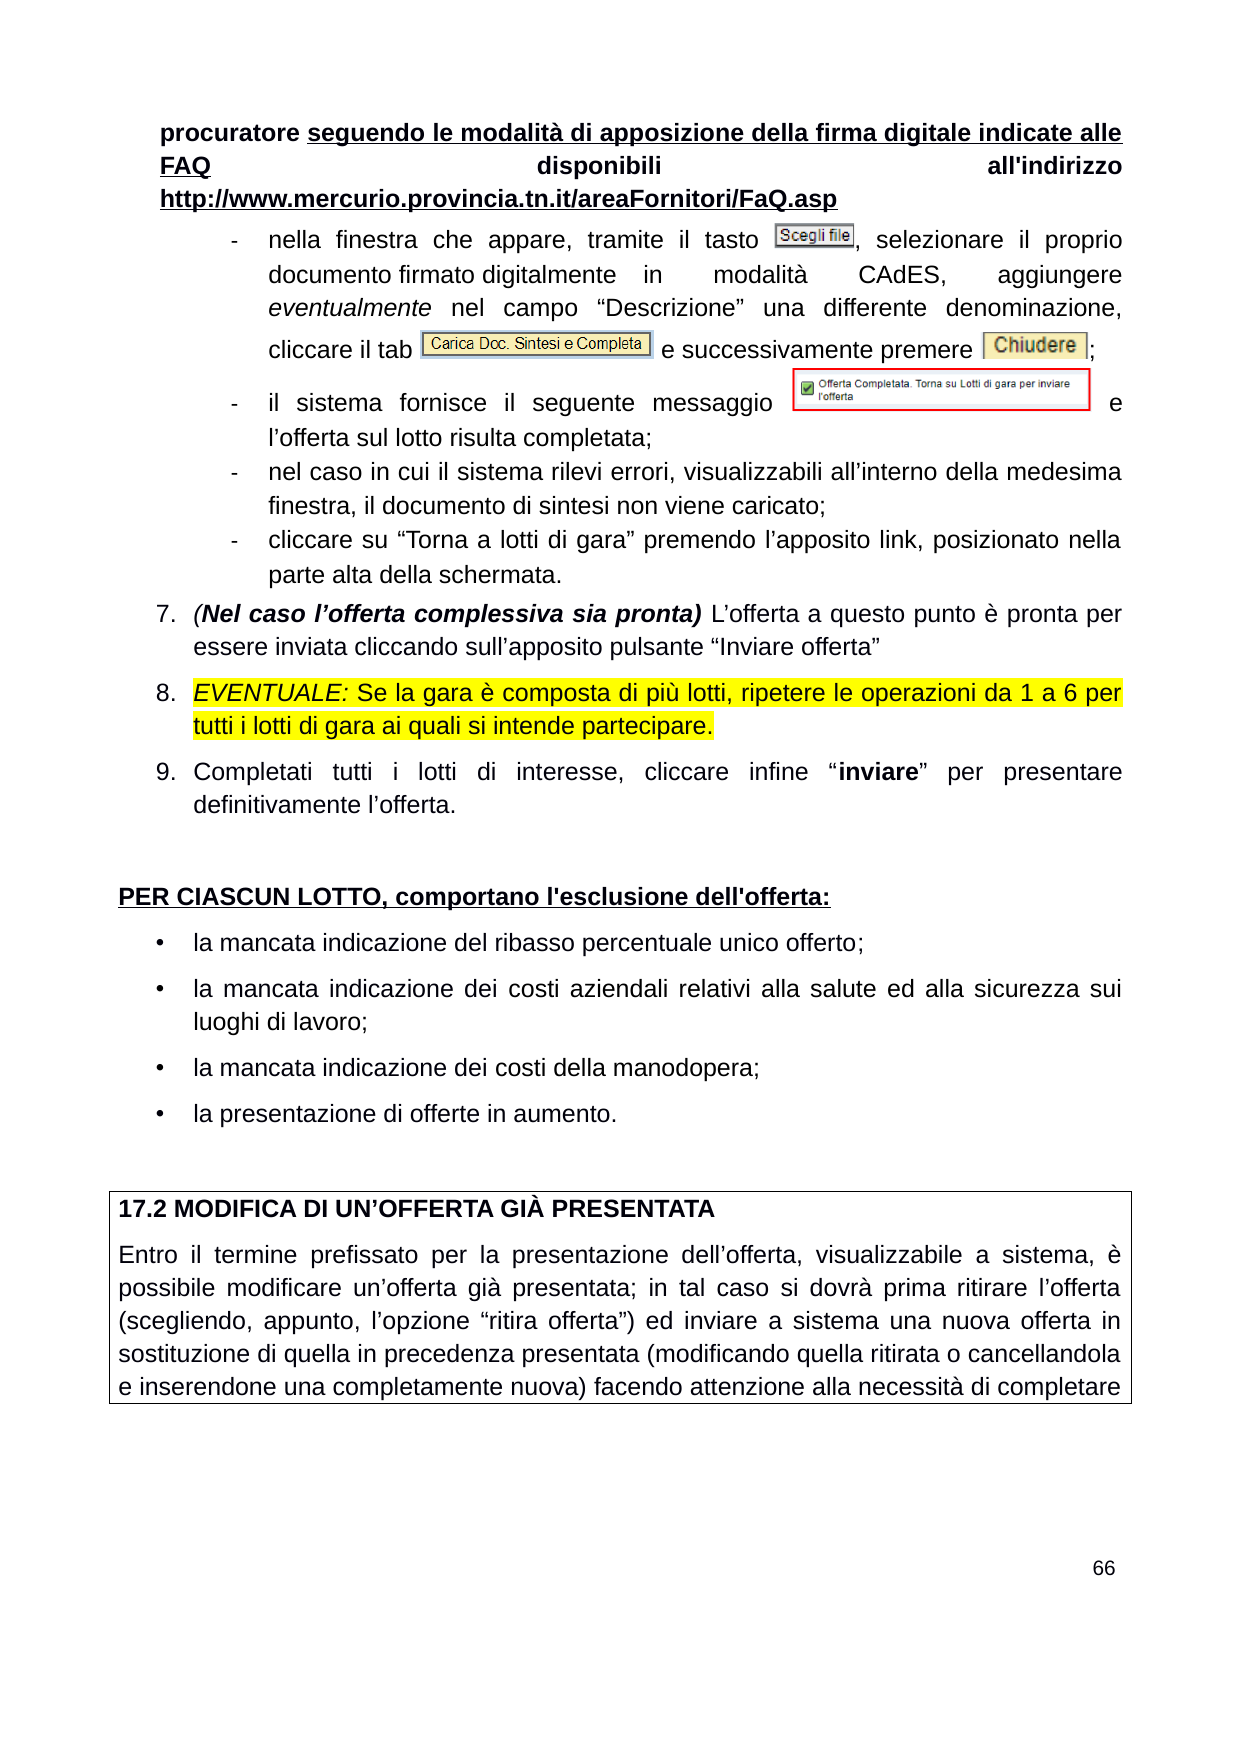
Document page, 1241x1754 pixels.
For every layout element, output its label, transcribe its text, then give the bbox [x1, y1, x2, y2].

list (Nel caso l’offerta complessiva sia pronta) L’offerta a questo punto è pronta per essere inviata cliccando sull’apposito pulsante “Inviare offerta” [156, 599, 1123, 661]
list la mancata indicazione dei costi della manodopera; [156, 1053, 1123, 1082]
list nel caso in cui il sistema rilevi errori, visualizzabili all’interno della medesima finestra, il documento di sintesi non viene caricato; [231, 456, 1123, 520]
picture [980, 332, 1089, 359]
picture [419, 326, 654, 359]
text PER CIASCUN LOTTO, comportano l'esclusione dell'offerta: [118, 882, 1123, 911]
text Entro il termine prefissato per la presentazione dell’offerta, visualizzabile a sistema, è possibile modificare un’offerta già presentata; in tal caso si dovrà prima ritirare l’offerta (scegliendo, appunto, l’opzione “ritira offerta”) ed inviare a sistema una nuova offerta in sostituzione di quella in precedenza presentata (modificando quella ritirata o cancellandola e inserendone una completamente nuova) facendo attenzione alla necessità di completare [110, 1237, 1131, 1403]
list Completati tutti i lotti di interesse, cliccare infine “inviare” per presentare definitivamente l’offerta. [156, 757, 1123, 819]
list la presentazione di offerte in aumento. [156, 1099, 1123, 1128]
list la mancata indicazione dei costi aziendali relativi alla salute ed alla sicurezza sui luoghi di lavoro; [156, 974, 1123, 1036]
list procuratore seguendo le modalità di apposizione della firma digitale indicate alle FAQ disponibili all'indirizzo http://www.mercurio.provincia.tn.it/areaFornitori/FaQ.asp [159, 118, 1123, 213]
subtitle 17.2 Modifica di un’offerta già presentata [110, 1192, 1131, 1223]
list EVENTUALE: Se la gara è composta di più lotti, ripetere le operazioni da 1 a 6 per tutti i lotti di gara ai quali si intende partecipare. [156, 678, 1123, 740]
picture [791, 368, 1092, 412]
list il sistema fornisce il seguente messaggio e l’offerta sul lotto risulta completata; [231, 368, 1123, 451]
list la mancata indicazione del ribasso percentuale unico offerto; [156, 928, 1123, 957]
list cliccare su “Torna a lotti di gara” premendo l’apposito link, posizionato nella parte alta della schermata. [231, 524, 1123, 588]
picture [774, 223, 855, 249]
list nella finestra che appare, tramite il tasto , selezionare il proprio documento firmato digitalmente in modalità CAdES, aggiungere eventualmente nel campo “Descrizione” una differente denominazione, cliccare il tab e successivamente premere ; [231, 223, 1123, 364]
